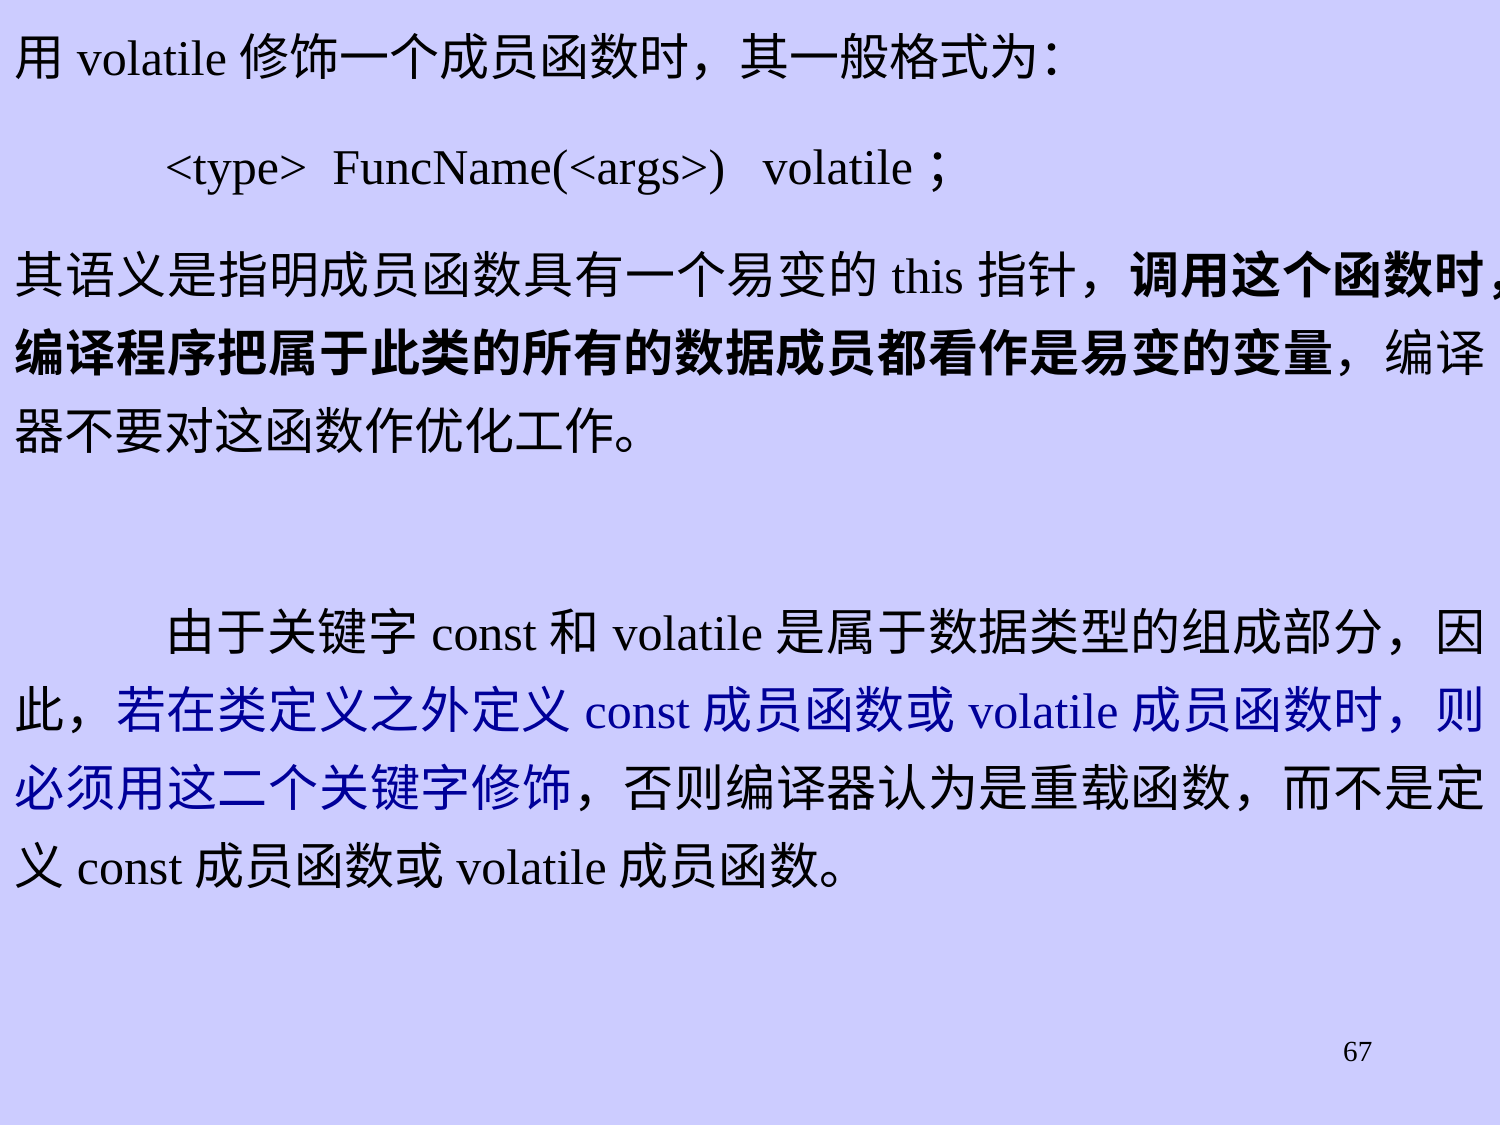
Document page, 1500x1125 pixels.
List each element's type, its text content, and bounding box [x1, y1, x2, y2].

text_box 用volatile修饰一个成员函数时，其一般格式为： <type> FuncName(<args>) volatile； 其语义是指明成员函数具有一个易变的this指针，调用这个函数时，编译程序把属于此类的所有的数据成员都看作是易变的变量，编译器不要对这函数作优化工作。 [0, 0, 1500, 468]
text_box 由于关键字const和volatile是属于数据类型的组成部分，因此，若在类定义之外定义const成员函数或volatile成员函数时，则必须用这二个关键字修饰，否则编译器认为是重载函数，而不是定义const成员函数或volatile成员函数。 [0, 574, 1500, 903]
text_box [1074, 1025, 1388, 1101]
